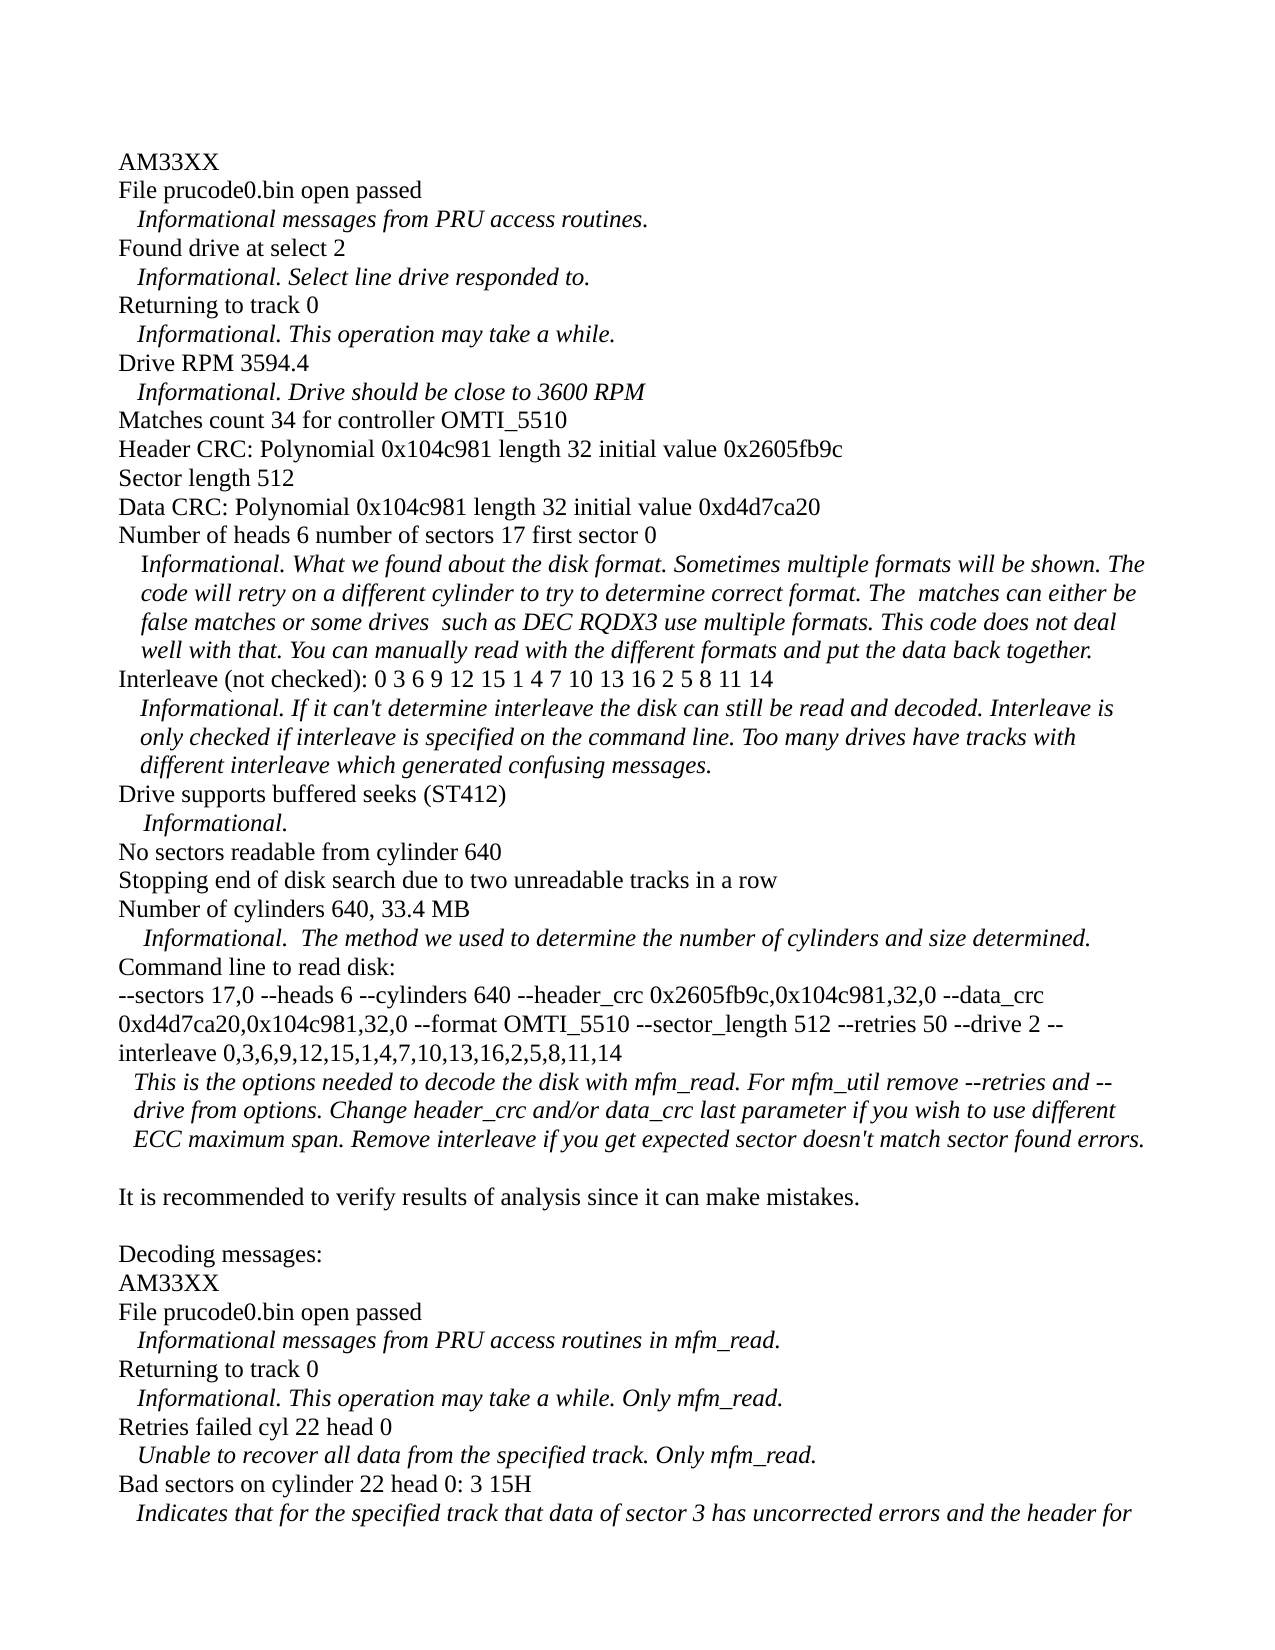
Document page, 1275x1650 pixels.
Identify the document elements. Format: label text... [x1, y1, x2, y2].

text Matches count 34 for controller OMTI_5510 [118, 406, 1157, 434]
text This is the options needed to decode the disk with mfm_read. For mfm_util remove --retries and --drive from options. Change header_crc and/or data_crc last parameter if you wish to use different ECC maximum span. Remove interleave if you get expected sector doesn't match sector found errors. [133, 1067, 1157, 1153]
text Informational. What we found about the disk format. Sometimes multiple formats will be shown. The code will retry on a different cylinder to try to determine correct format. The matches can either be false matches or some drives such as DEC RQDX3 use multiple formats. This code does not deal well with that. You can manually read with the different formats and put the data back together. [141, 549, 1157, 664]
text Informational. Drive should be close to 3600 RPM [118, 377, 1157, 406]
text Interleave (not checked): 0 3 6 9 12 15 1 4 7 10 13 16 2 5 8 11 14 [118, 664, 1157, 693]
text Returning to track 0 [118, 291, 1157, 319]
text File prucode0.bin open passed [118, 1297, 1157, 1326]
text Header CRC: Polynomial 0x104c981 length 32 initial value 0x2605fb9c [118, 434, 1157, 463]
text Found drive at select 2 [118, 233, 1157, 262]
text Informational. This operation may take a while. Only mfm_read. [118, 1383, 1157, 1412]
text Informational messages from PRU access routines in mfm_read. [118, 1326, 1157, 1354]
text Informational. Select line drive responded to. [118, 262, 1157, 291]
text AM33XX [118, 1268, 1157, 1297]
text Indicates that for the specified track that data of sector 3 has uncorrected errors and the header for [136, 1498, 1157, 1527]
text Decoding messages: [118, 1239, 1157, 1268]
text Sector length 512 [118, 463, 1157, 492]
text Informational. If it can't determine interleave the disk can still be read and decoded. Interleave is only checked if interleave is specified on the command line. Too many drives have tracks with different interleave which generated confusing messages. [140, 693, 1157, 779]
text It is recommended to verify results of analysis since it can make mistakes. [118, 1182, 1157, 1211]
text Number of heads 6 number of sectors 17 first sector 0 [118, 521, 1157, 549]
text Informational. [118, 808, 1157, 837]
text AM33XX [118, 147, 1157, 176]
text Drive RPM 3594.4 [118, 348, 1157, 377]
text Drive supports buffered seeks (ST412) [118, 779, 1157, 808]
text Unable to recover all data from the specified track. Only mfm_read. [118, 1441, 1157, 1469]
text Command line to read disk: [118, 952, 1157, 981]
text Informational. This operation may take a while. [118, 319, 1157, 348]
text Bad sectors on cylinder 22 head 0: 3 15H [118, 1469, 1157, 1498]
text Number of cylinders 640, 33.4 MB [118, 894, 1157, 923]
text Data CRC: Polynomial 0x104c981 length 32 initial value 0xd4d7ca20 [118, 492, 1157, 521]
text Stopping end of disk search due to two unreadable tracks in a row [118, 866, 1157, 894]
text No sectors readable from cylinder 640 [118, 837, 1157, 866]
text Returning to track 0 [118, 1354, 1157, 1383]
text Retries failed cyl 22 head 0 [118, 1412, 1157, 1441]
text File prucode0.bin open passed [118, 176, 1157, 204]
text Informational. The method we used to determine the number of cylinders and size determined. [118, 923, 1157, 952]
text --sectors 17,0 --heads 6 --cylinders 640 --header_crc 0x2605fb9c,0x104c981,32,0 --data_crc 0xd4d7ca20,0x104c981,32,0 --format OMTI_5510 --sector_length 512 --retries 50 --drive 2 --interleave 0,3,6,9,12,15,1,4,7,10,13,16,2,5,8,11,14 [118, 981, 1157, 1067]
text Informational messages from PRU access routines. [118, 204, 1157, 233]
